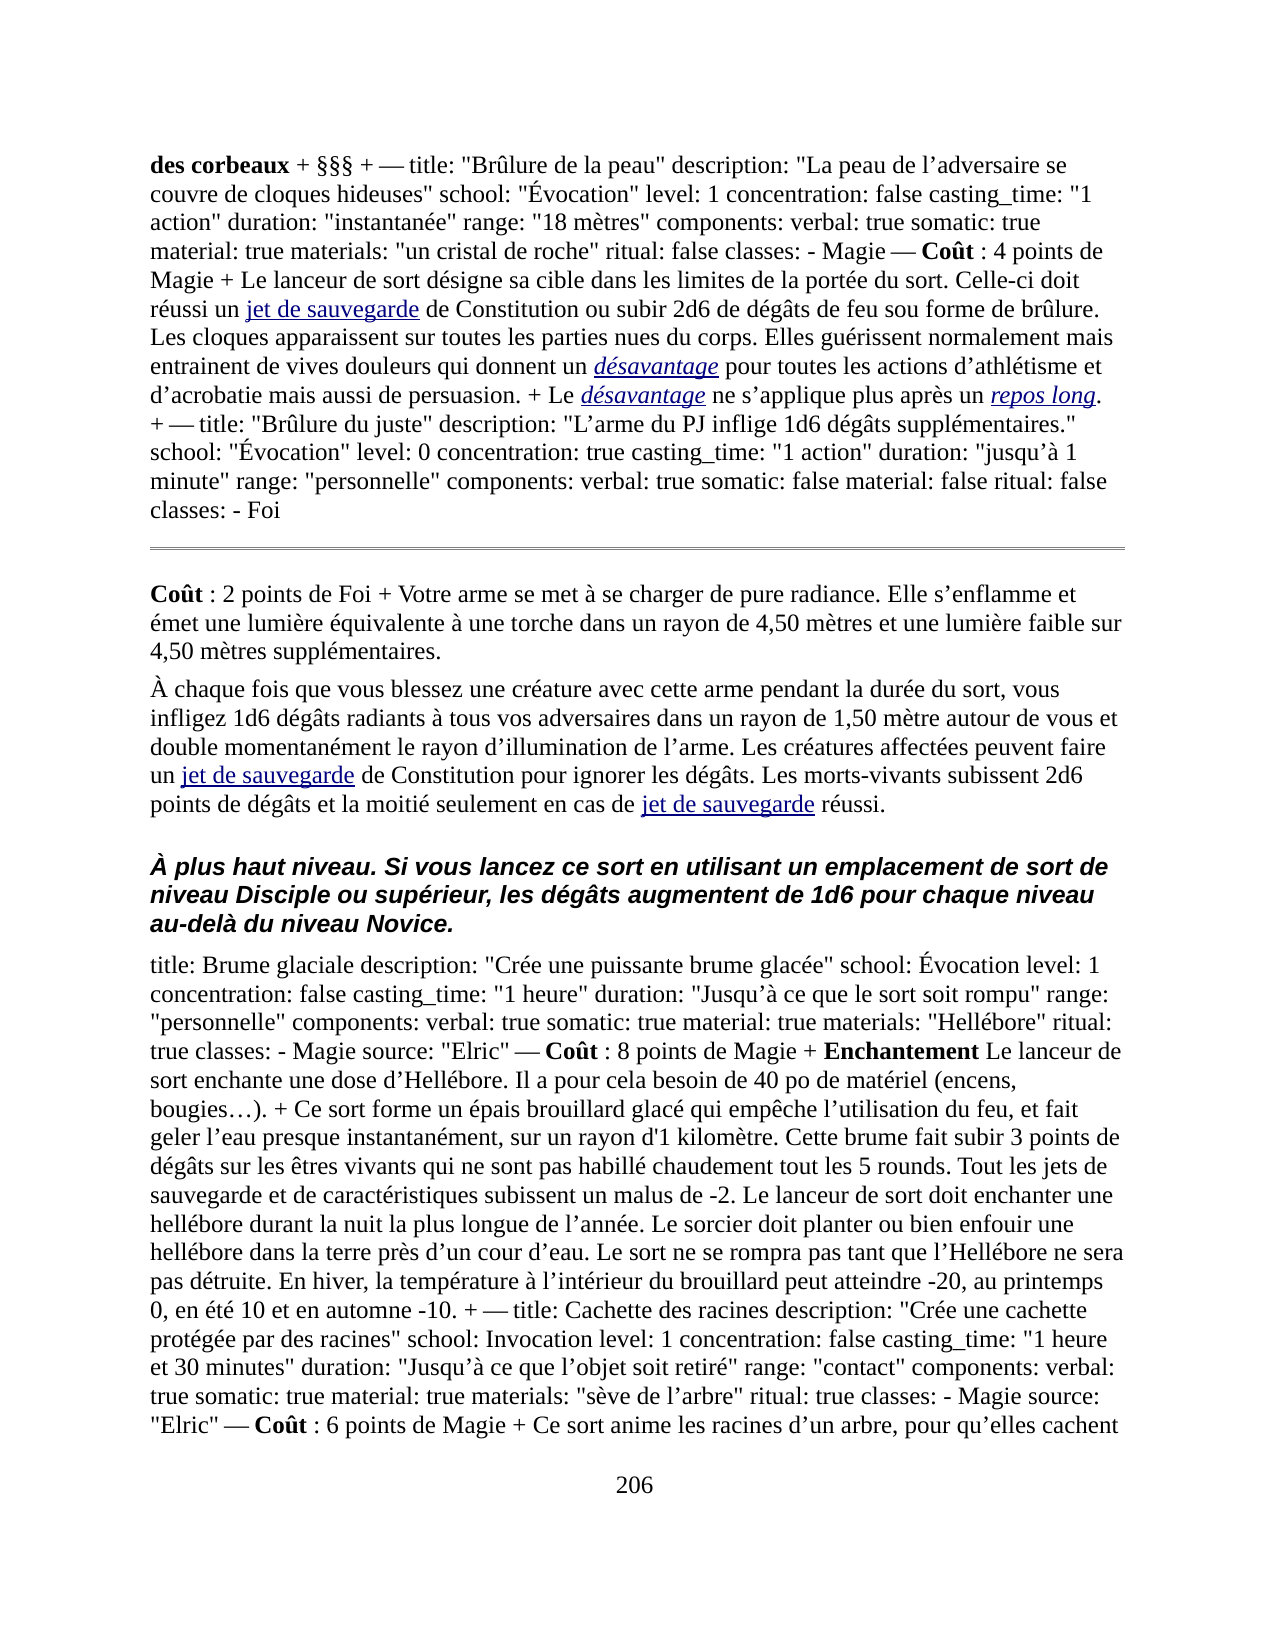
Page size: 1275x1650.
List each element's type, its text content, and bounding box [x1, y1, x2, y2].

text Coût : 2 points de Foi + Votre arme se met à se charger de pure radiance. Elle s’enflamme et émet une lumière équivalente à une torche dans un rayon de 4,50 mètres et une lumière faible sur 4,50 mètres supplémentaires. [150, 579, 1125, 665]
text À chaque fois que vous blessez une créature avec cette arme pendant la durée du sort, vous infligez 1d6 dégâts radiants à tous vos adversaires dans un rayon de 1,50 mètre autour de vous et double momentanément le rayon d’illumination de l’arme. Les créatures affectées peuvent faire un jet de sauvegarde de Constitution pour ignorer les dégâts. Les morts-vivants subissent 2d6 points de dégâts et la moitié seulement en cas de jet de sauvegarde réussi. [150, 674, 1125, 818]
subtitle À plus haut niveau. Si vous lancez ce sort en utilisant un emplacement de sort de niveau Disciple ou supérieur, les dégâts augmentent de 1d6 pour chaque niveau au-delà du niveau Novice. [150, 852, 1125, 937]
text des corbeaux + §§§ + — title: "Brûlure de la peau" description: "La peau de l’adversaire se couvre de cloques hideuses" school: "Évocation" level: 1 concentration: false casting_time: "1 action" duration: "instantanée" range: "18 mètres" components: verbal: true somatic: true material: true materials: "un cristal de roche" ritual: false classes: - Magie — Coût : 4 points de Magie + Le lanceur de sort désigne sa cible dans les limites de la portée du sort. Celle-ci doit réussi un jet de sauvegarde de Constitution ou subir 2d6 de dégâts de feu sou forme de brûlure. Les cloques apparaissent sur toutes les parties nues du corps. Elles guérissent normalement mais entrainent de vives douleurs qui donnent un désavantage pour toutes les actions d’athlétisme et d’acrobatie mais aussi de persuasion. + Le désavantage ne s’applique plus après un repos long. + — title: "Brûlure du juste" description: "L’arme du PJ inflige 1d6 dégâts supplémentaires." school: "Évocation" level: 0 concentration: true casting_time: "1 action" duration: "jusqu’à 1 minute" range: "personnelle" components: verbal: true somatic: false material: false ritual: false classes: - Foi [150, 150, 1125, 524]
text title: Brume glaciale description: "Crée une puissante brume glacée" school: Évocation level: 1 concentration: false casting_time: "1 heure" duration: "Jusqu’à ce que le sort soit rompu" range: "personnelle" components: verbal: true somatic: true material: true materials: "Hellébore" ritual: true classes: - Magie source: "Elric" — Coût : 8 points de Magie + Enchantement Le lanceur de sort enchante une dose d’Hellébore. Il a pour cela besoin de 40 po de matériel (encens, bougies…​). + Ce sort forme un épais brouillard glacé qui empêche l’utilisation du feu, et fait geler l’eau presque instantanément, sur un rayon d'1 kilomètre. Cette brume fait subir 3 points de dégâts sur les êtres vivants qui ne sont pas habillé chaudement tout les 5 rounds. Tout les jets de sauvegarde et de caractéristiques subissent un malus de -2. Le lanceur de sort doit enchanter une hellébore durant la nuit la plus longue de l’année. Le sorcier doit planter ou bien enfouir une hellébore dans la terre près d’un cour d’eau. Le sort ne se rompra pas tant que l’Hellébore ne sera pas détruite. En hiver, la température à l’intérieur du brouillard peut atteindre -20, au printemps 0, en été 10 et en automne -10. + — title: Cachette des racines description: "Crée une cachette protégée par des racines" school: Invocation level: 1 concentration: false casting_time: "1 heure et 30 minutes" duration: "Jusqu’à ce que l’objet soit retiré" range: "contact" components: verbal: true somatic: true material: true materials: "sève de l’arbre" ritual: true classes: - Magie source: "Elric" — Coût : 6 points de Magie + Ce sort anime les racines d’un arbre, pour qu’elles cachent [150, 950, 1125, 1439]
